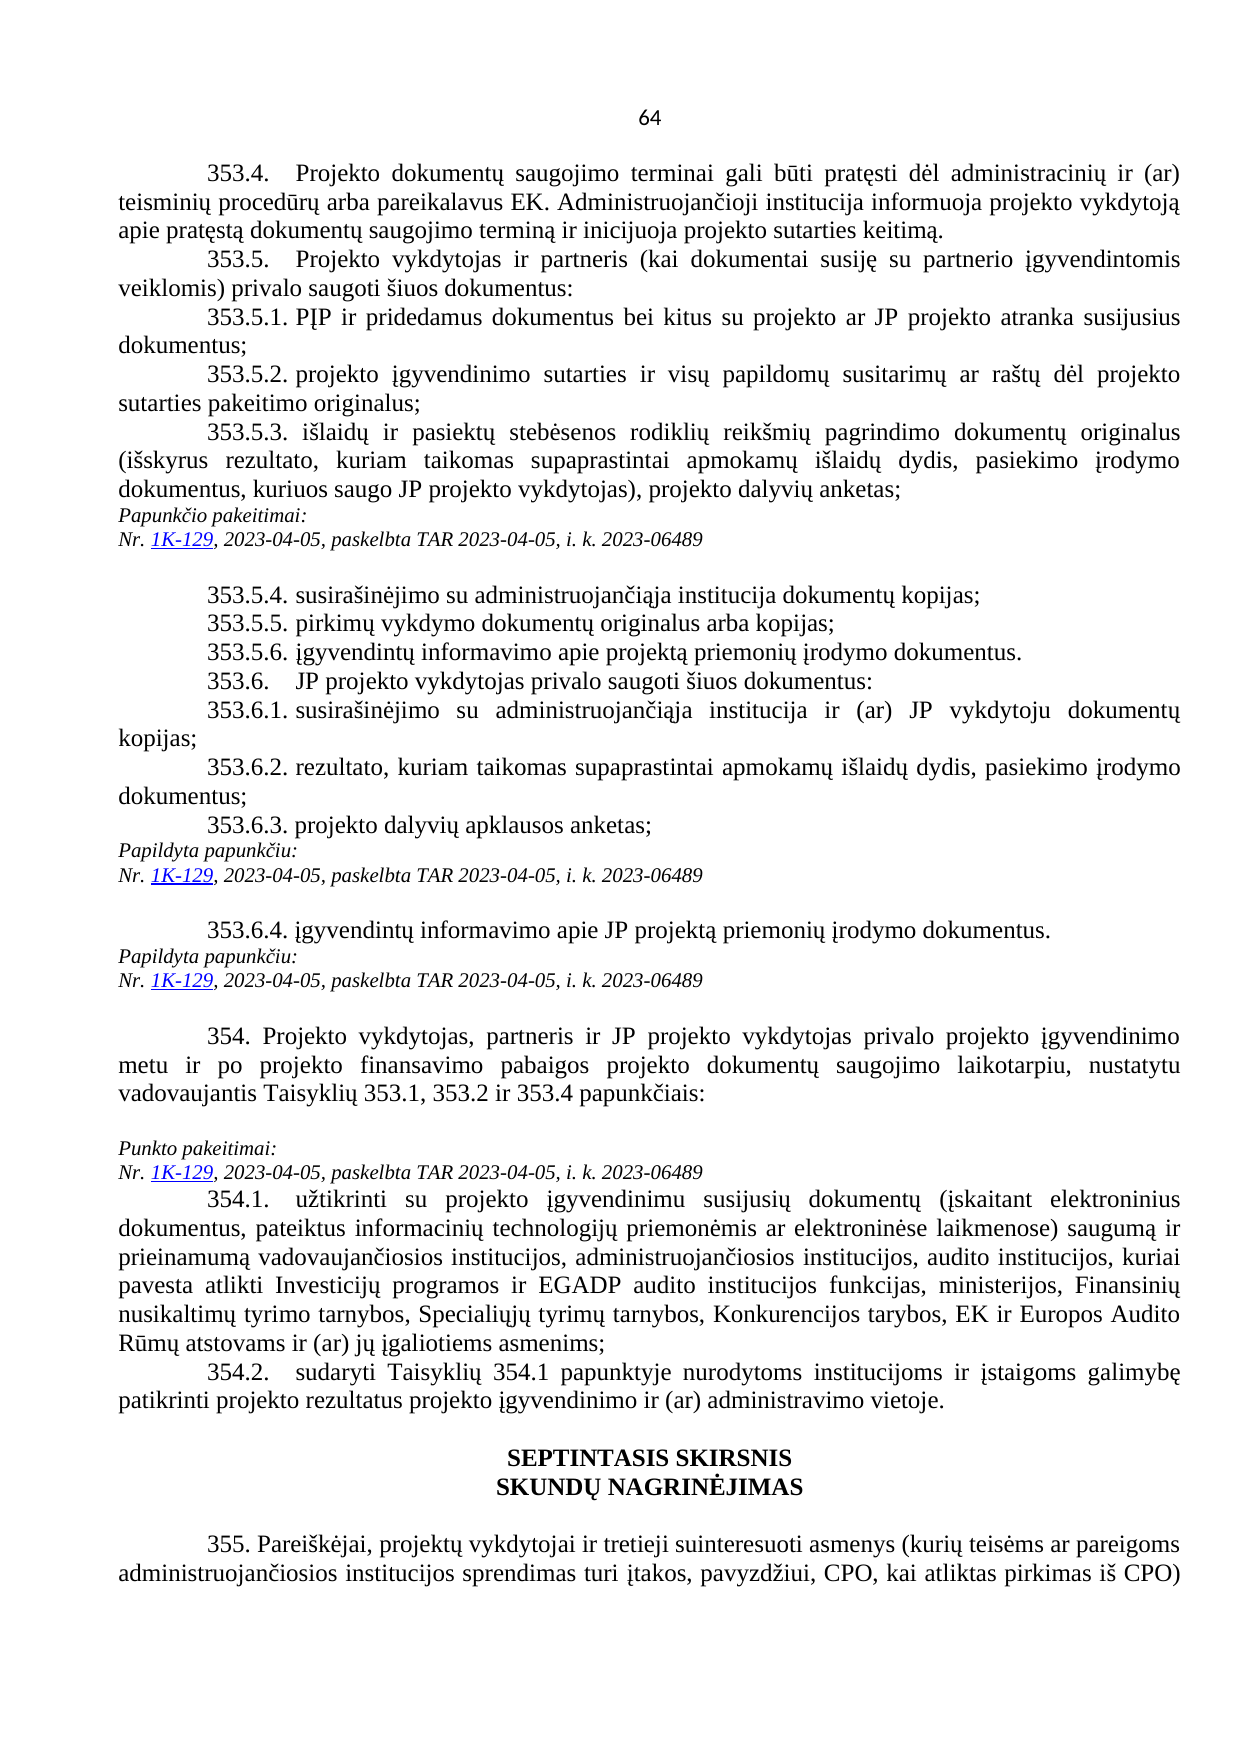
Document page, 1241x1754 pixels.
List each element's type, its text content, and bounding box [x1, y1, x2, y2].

text Nr. 1K-129, 2023-04-05, paskelbta TAR 2023-04-05, i. k. 2023-06489 [118, 862, 1181, 887]
text 353.6. JP projekto vykdytojas privalo saugoti šiuos dokumentus: [118, 666, 1181, 695]
text 353.4. Projekto dokumentų saugojimo terminai gali būti pratęsti dėl administracinių ir (ar) teisminių procedūrų arba pareikalavus EK. Administruojančioji institucija informuoja projekto vykdytoją apie pratęstą dokumentų saugojimo terminą ir inicijuoja projekto sutarties keitimą. [118, 158, 1181, 244]
text Papunkčio pakeitimai: [118, 503, 1181, 527]
text 354. Projekto vykdytojas, partneris ir JP projekto vykdytojas privalo projekto įgyvendinimo metu ir po projekto finansavimo pabaigos projekto dokumentų saugojimo laikotarpiu, nustatytu vadovaujantis Taisyklių 353.1, 353.2 ir 353.4 papunkčiais: [118, 1021, 1181, 1107]
text 353.6.3. projekto dalyvių apklausos anketas; [207, 810, 1181, 838]
text 354.1. užtikrinti su projekto įgyvendinimu susijusių dokumentų (įskaitant elektroninius dokumentus, pateiktus informacinių technologijų priemonėmis ar elektroninėse laikmenose) saugumą ir prieinamumą vadovaujančiosios institucijos, administruojančiosios institucijos, audito institucijos, kuriai pavesta atlikti Investicijų programos ir EGADP audito institucijos funkcijas, ministerijos, Finansinių nusikaltimų tyrimo tarnybos, Specialiųjų tyrimų tarnybos, Konkurencijos tarybos, EK ir Europos Audito Rūmų atstovams ir (ar) jų įgaliotiems asmenims; [118, 1184, 1181, 1357]
subtitle SKUNDŲ NAGRINĖJIMAS [118, 1472, 1181, 1500]
text 353.5.3. išlaidų ir pasiektų stebėsenos rodiklių reikšmių pagrindimo dokumentų originalus (išskyrus rezultato, kuriam taikomas supaprastintai apmokamų išlaidų dydis, pasiekimo įrodymo dokumentus, kuriuos saugo JP projekto vykdytojas), projekto dalyvių anketas; [118, 417, 1181, 503]
text 353.5.5. pirkimų vykdymo dokumentų originalus arba kopijas; [118, 608, 1181, 637]
text 353.6.4. įgyvendintų informavimo apie JP projektą priemonių įrodymo dokumentus. [118, 915, 1181, 944]
text 355. Pareiškėjai, projektų vykdytojai ir tretieji suinteresuoti asmenys (kurių teisėms ar pareigoms administruojančiosios institucijos sprendimas turi įtakos, pavyzdžiui, CPO, kai atliktas pirkimas iš CPO) [118, 1529, 1181, 1587]
subtitle SEPTINTASIS SKIRSNIS [118, 1443, 1181, 1472]
text 353.5.6. įgyvendintų informavimo apie projektą priemonių įrodymo dokumentus. [118, 637, 1181, 666]
text 353.5.4. susirašinėjimo su administruojančiąja institucija dokumentų kopijas; [118, 580, 1181, 608]
text 353.5.2. projekto įgyvendinimo sutarties ir visų papildomų susitarimų ar raštų dėl projekto sutarties pakeitimo originalus; [118, 359, 1181, 417]
text 353.5. Projekto vykdytojas ir partneris (kai dokumentai susiję su partnerio įgyvendintomis veiklomis) privalo saugoti šiuos dokumentus: [118, 244, 1181, 302]
text 353.6.1. susirašinėjimo su administruojančiąja institucija ir (ar) JP vykdytoju dokumentų kopijas; [118, 695, 1181, 752]
text 354.2. sudaryti Taisyklių 354.1 papunktyje nurodytoms institucijoms ir įstaigoms galimybę patikrinti projekto rezultatus projekto įgyvendinimo ir (ar) administravimo vietoje. [118, 1357, 1181, 1414]
text Nr. 1K-129, 2023-04-05, paskelbta TAR 2023-04-05, i. k. 2023-06489 [118, 968, 1181, 992]
text Nr. 1K-129, 2023-04-05, paskelbta TAR 2023-04-05, i. k. 2023-06489 [118, 527, 1181, 551]
text 353.5.1. PĮP ir pridedamus dokumentus bei kitus su projekto ar JP projekto atranka susijusius dokumentus; [118, 302, 1181, 359]
text Papildyta papunkčiu: [118, 944, 1181, 968]
text 353.6.2. rezultato, kuriam taikomas supaprastintai apmokamų išlaidų dydis, pasiekimo įrodymo dokumentus; [118, 752, 1181, 810]
text Nr. 1K-129, 2023-04-05, paskelbta TAR 2023-04-05, i. k. 2023-06489 [118, 1160, 1181, 1184]
text Punkto pakeitimai: [118, 1136, 1181, 1160]
text Papildyta papunkčiu: [118, 838, 1181, 862]
